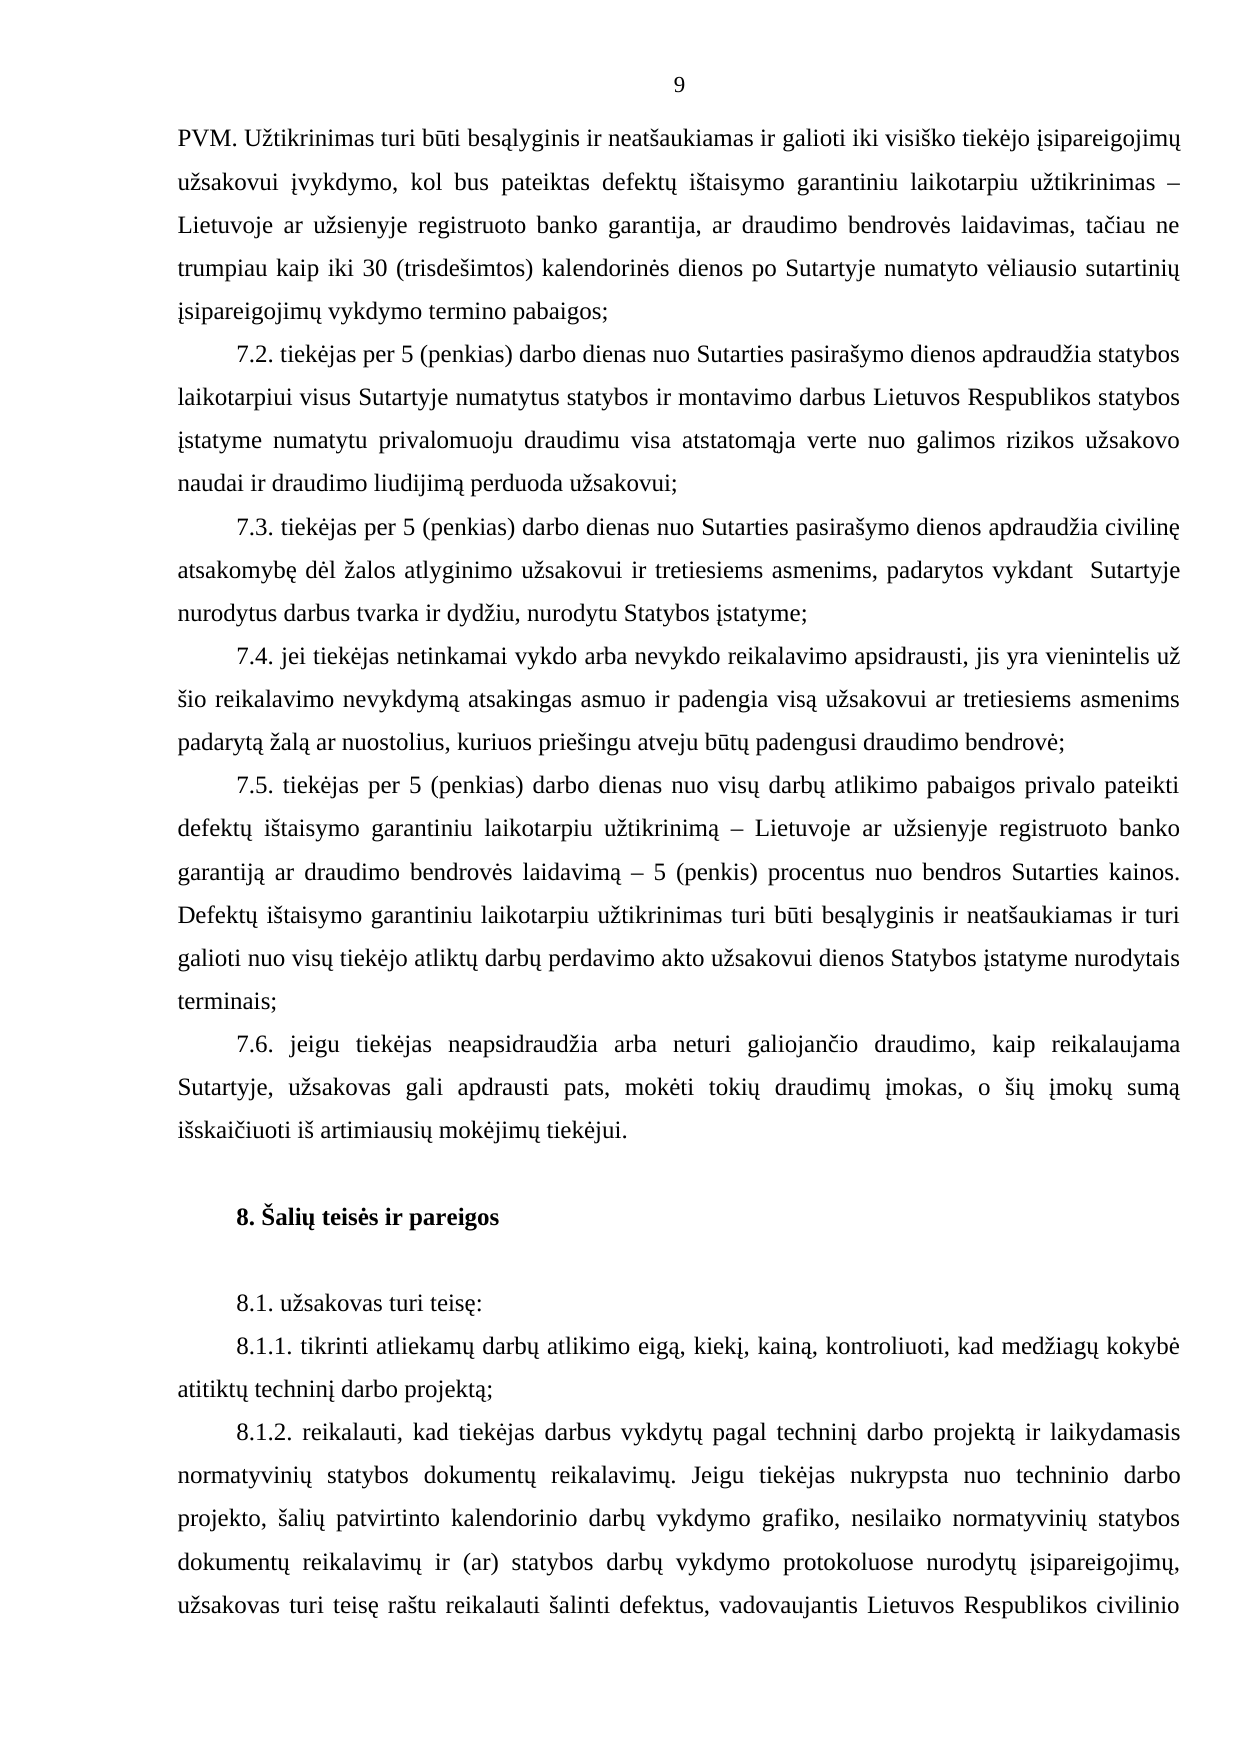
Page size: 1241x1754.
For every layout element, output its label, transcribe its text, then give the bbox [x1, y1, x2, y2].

text 7.6. jeigu tiekėjas neapsidraudžia arba neturi galiojančio draudimo, kaip reikalaujama Sutartyje, užsakovas gali apdrausti pats, mokėti tokių draudimų įmokas, o šių įmokų sumą išskaičiuoti iš artimiausių mokėjimų tiekėjui. [177, 1029, 1181, 1144]
text 8.1.1. tikrinti atliekamų darbų atlikimo eigą, kiekį, kainą, kontroliuoti, kad medžiagų kokybė atitiktų techninį darbo projektą; [177, 1331, 1181, 1403]
text 7.5. tiekėjas per 5 (penkias) darbo dienas nuo visų darbų atlikimo pabaigos privalo pateikti defektų ištaisymo garantiniu laikotarpiu užtikrinimą – Lietuvoje ar užsienyje registruoto banko garantiją ar draudimo bendrovės laidavimą – 5 (penkis) procentus nuo bendros Sutarties kainos. Defektų ištaisymo garantiniu laikotarpiu užtikrinimas turi būti besąlyginis ir neatšaukiamas ir turi galioti nuo visų tiekėjo atliktų darbų perdavimo akto užsakovui dienos Statybos įstatyme nurodytais terminais; [177, 770, 1181, 1015]
text 7.2. tiekėjas per 5 (penkias) darbo dienas nuo Sutarties pasirašymo dienos apdraudžia statybos laikotarpiui visus Sutartyje numatytus statybos ir montavimo darbus Lietuvos Respublikos statybos įstatyme numatytu privalomuoju draudimu visa atstatomąja verte nuo galimos rizikos užsakovo naudai ir draudimo liudijimą perduoda užsakovui; [177, 339, 1181, 497]
text PVM. Užtikrinimas turi būti besąlyginis ir neatšaukiamas ir galioti iki visiško tiekėjo įsipareigojimų užsakovui įvykdymo, kol bus pateiktas defektų ištaisymo garantiniu laikotarpiu užtikrinimas – Lietuvoje ar užsienyje registruoto banko garantija, ar draudimo bendrovės laidavimas, tačiau ne trumpiau kaip iki 30 (trisdešimtos) kalendorinės dienos po Sutartyje numatyto vėliausio sutartinių įsipareigojimų vykdymo termino pabaigos; [177, 123, 1181, 325]
text 7.4. jei tiekėjas netinkamai vykdo arba nevykdo reikalavimo apsidrausti, jis yra vienintelis už šio reikalavimo nevykdymą atsakingas asmuo ir padengia visą užsakovui ar tretiesiems asmenims padarytą žalą ar nuostolius, kuriuos priešingu atveju būtų padengusi draudimo bendrovė; [177, 641, 1181, 756]
text 8.1.2. reikalauti, kad tiekėjas darbus vykdytų pagal techninį darbo projektą ir laikydamasis normatyvinių statybos dokumentų reikalavimų. Jeigu tiekėjas nukrypsta nuo techninio darbo projekto, šalių patvirtinto kalendorinio darbų vykdymo grafiko, nesilaiko normatyvinių statybos dokumentų reikalavimų ir (ar) statybos darbų vykdymo protokoluose nurodytų įsipareigojimų, užsakovas turi teisę raštu reikalauti šalinti defektus, vadovaujantis Lietuvos Respublikos civilinio [177, 1417, 1181, 1618]
text 8. Šalių teisės ir pareigos [177, 1202, 1181, 1230]
text 8.1. užsakovas turi teisę: [177, 1288, 1181, 1317]
text 7.3. tiekėjas per 5 (penkias) darbo dienas nuo Sutarties pasirašymo dienos apdraudžia civilinę atsakomybę dėl žalos atlyginimo užsakovui ir tretiesiems asmenims, padarytos vykdant Sutartyje nurodytus darbus tvarka ir dydžiu, nurodytu Statybos įstatyme; [177, 512, 1181, 627]
